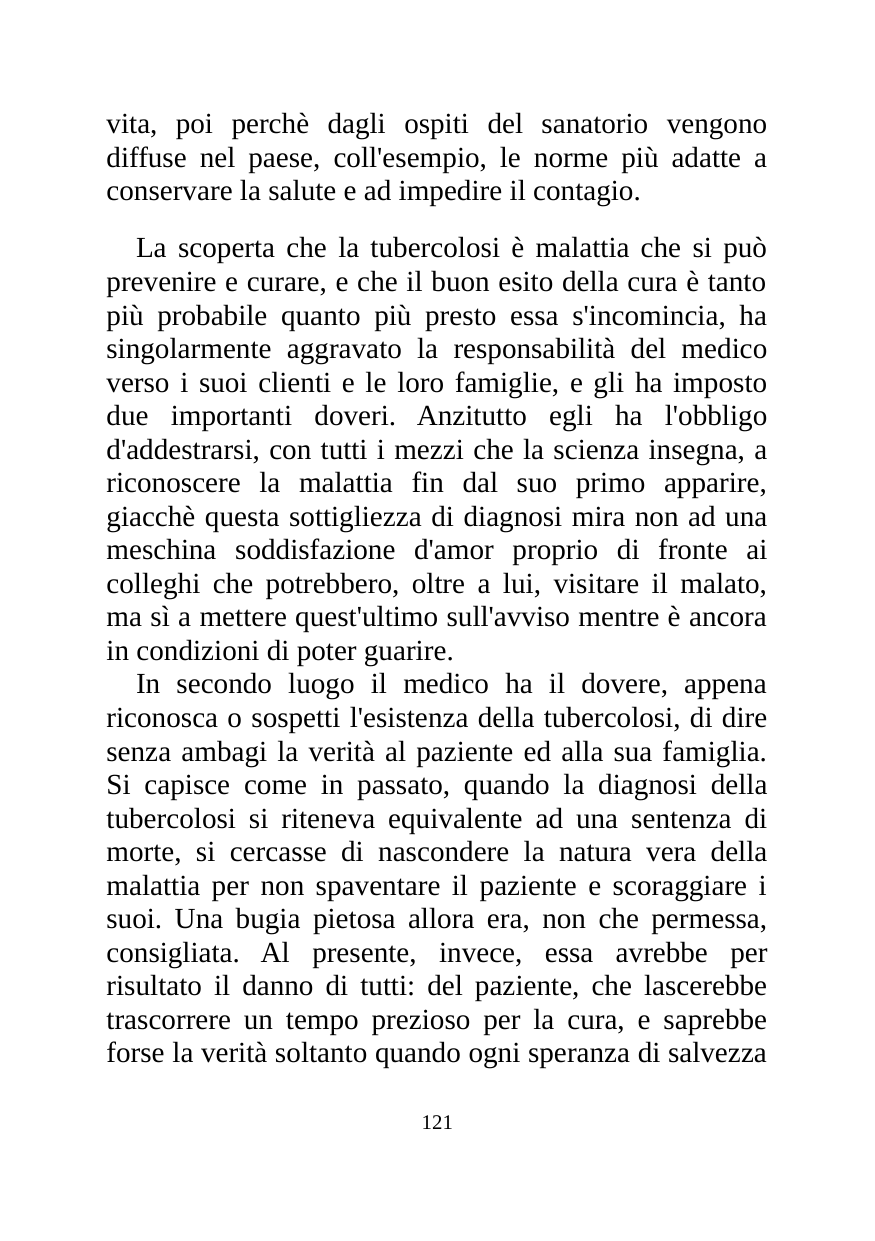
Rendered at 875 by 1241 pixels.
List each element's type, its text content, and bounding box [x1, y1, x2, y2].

text La scoperta che la tubercolosi è malattia che si può prevenire e curare, e che il buon esito della cura è tanto più probabile quanto più presto essa s'incomincia, ha singolarmente aggravato la responsabilità del medico verso i suoi clienti e le loro famiglie, e gli ha imposto due importanti doveri. Anzitutto egli ha l'obbligo d'addestrarsi, con tutti i mezzi che la scienza insegna, a riconoscere la malattia fin dal suo primo apparire, giacchè questa sottigliezza di diagnosi mira non ad una meschina soddisfazione d'amor proprio di fronte ai colleghi che potrebbero, oltre a lui, visitare il malato, ma sì a mettere quest'ultimo sull'avviso mentre è ancora in condizioni di poter guarire. [106, 231, 768, 667]
text vita, poi perchè dagli ospiti del sanatorio vengono diffuse nel paese, coll'esempio, le norme più adatte a conservare la salute e ad impedire il contagio. [106, 106, 768, 207]
text In secondo luogo il medico ha il dovere, appena riconosca o sospetti l'esistenza della tubercolosi, di dire senza ambagi la verità al paziente ed alla sua famiglia. Si capisce come in passato, quando la diagnosi della tubercolosi si riteneva equivalente ad una sentenza di morte, si cercasse di nascondere la natura vera della malattia per non spaventare il paziente e scoraggiare i suoi. Una bugia pietosa allora era, non che permessa, consigliata. Al presente, invece, essa avrebbe per risultato il danno di tutti: del paziente, che lascerebbe trascorrere un tempo prezioso per la cura, e saprebbe forse la verità soltanto quando ogni speranza di salvezza [106, 667, 768, 1069]
